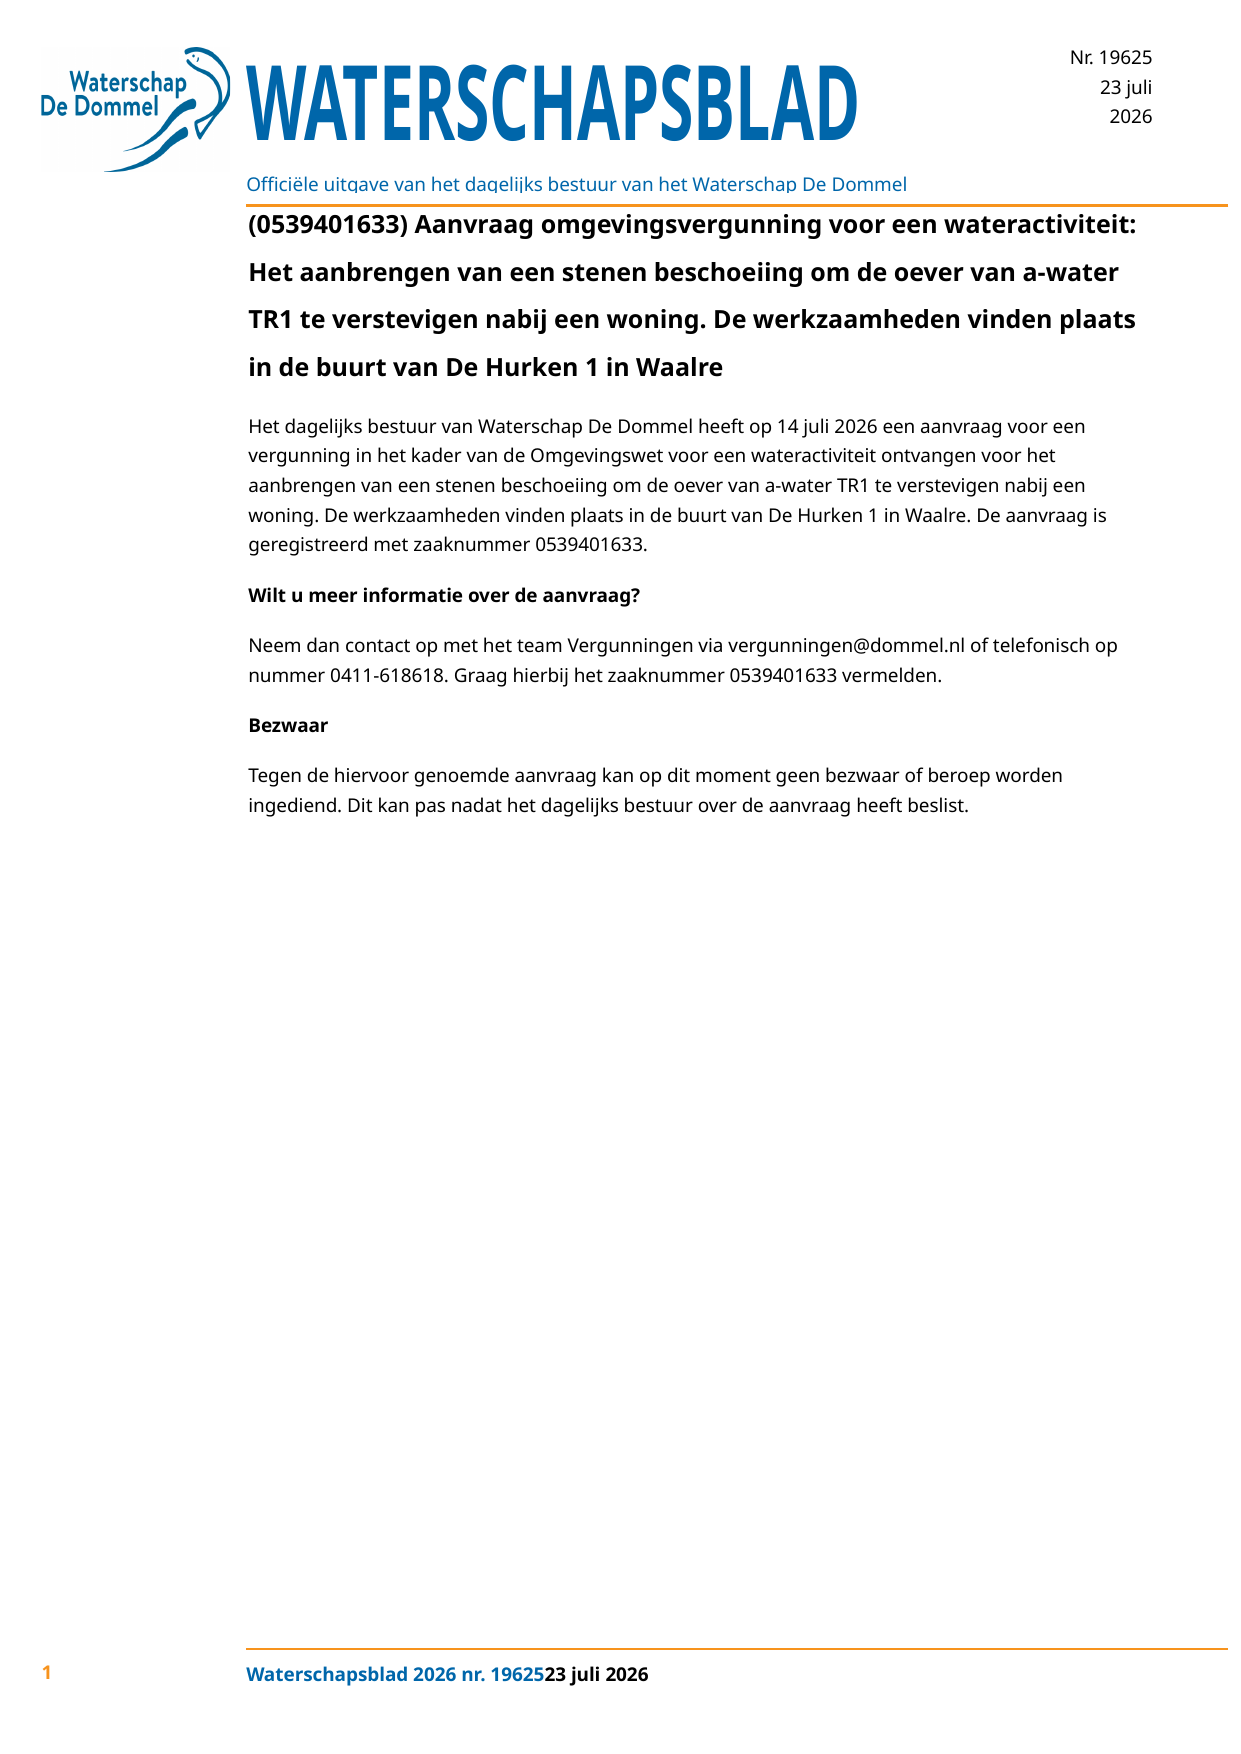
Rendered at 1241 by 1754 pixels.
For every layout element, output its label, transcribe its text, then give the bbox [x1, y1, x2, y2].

text (0539401633) Aanvraag omgevingsvergunning voor een wateractiviteit: Het aanbrengen van een stenen beschoeiing om de oever van a-water TR1 te verstevigen nabij een woning. De werkzaamheden vinden plaats in de buurt van De Hurken 1 in Waalre [248, 207, 1152, 384]
text Bezwaar [248, 712, 1152, 738]
picture [204, 47, 231, 76]
text Wilt u meer informatie over de aanvraag? [248, 582, 1152, 608]
picture [41, 47, 231, 172]
picture [198, 118, 210, 131]
text Het dagelijks bestuur van Waterschap De Dommel heeft op 14 juli 2026 een aanvraag voor een vergunning in het kader van de Omgevingswet voor een wateractiviteit ontvangen voor het aanbrengen van een stenen beschoeiing om de oever van a-water TR1 te verstevigen nabij een woning. De werkzaamheden vinden plaats in de buurt van De Hurken 1 in Waalre. De aanvraag is geregistreerd met zaaknummer 0539401633. [248, 413, 1152, 557]
picture [45, 99, 51, 111]
text Neem dan contact op met het team Vergunningen via vergunningen@dommel.nl of telefonisch op nummer 0411-618618. Graag hierbij het zaaknummer 0539401633 vermelden. [248, 632, 1152, 688]
text Tegen de hiervoor genoemde aanvraag kan op dit moment geen bezwaar of beroep worden ingediend. Dit kan pas nadat het dagelijks bestuur over de aanvraag heeft beslist. [248, 763, 1152, 818]
